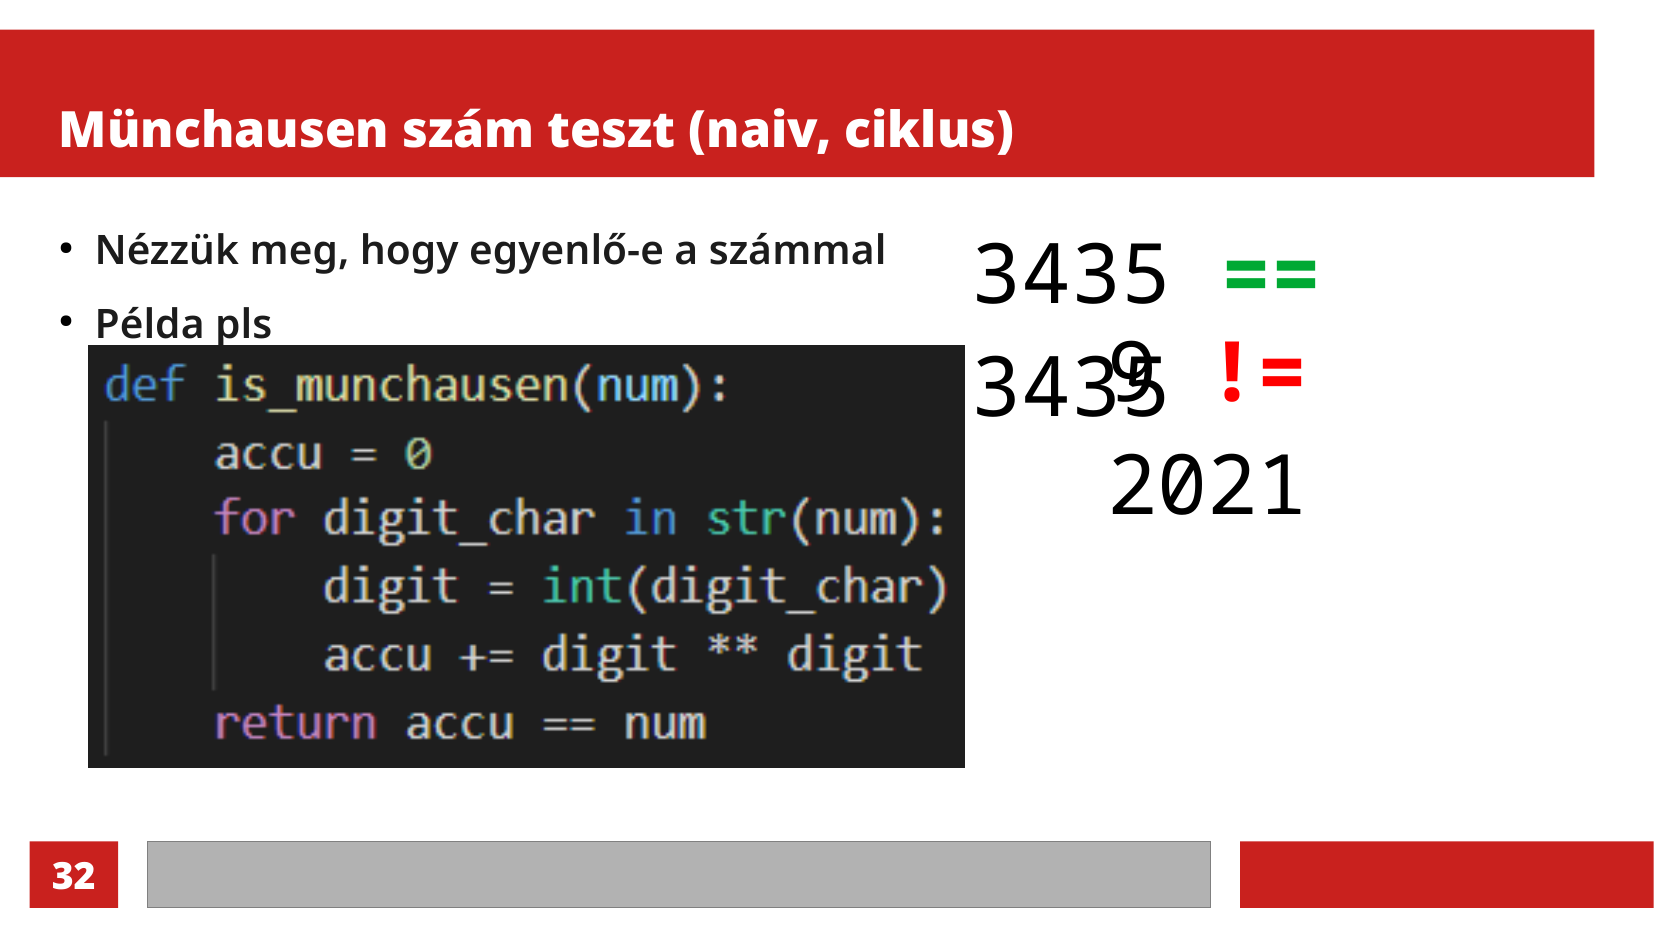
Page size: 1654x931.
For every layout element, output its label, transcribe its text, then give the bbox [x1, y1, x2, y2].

text_box 9 != 2021 [1092, 304, 1534, 403]
picture [88, 345, 965, 768]
text_box 3435 == 3435 [956, 206, 1536, 305]
list Nézzük meg, hogy egyenlő-e a számmal Példa pls [59, 221, 1565, 473]
title Münchausen szám teszt (naiv, ciklus) [59, 44, 1595, 163]
